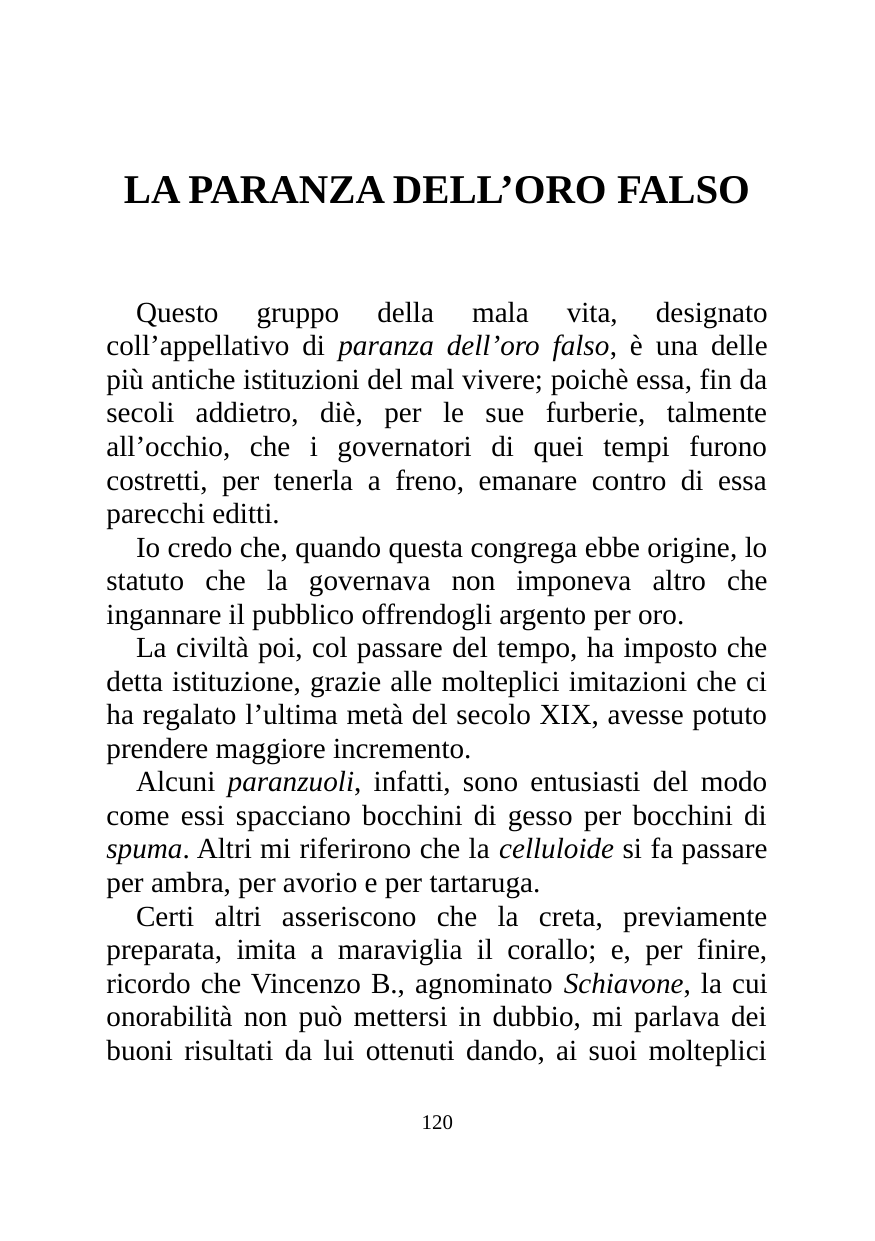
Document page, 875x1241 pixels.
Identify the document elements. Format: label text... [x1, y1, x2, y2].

text Io credo che, quando questa congrega ebbe origine, lo statuto che la governava non imponeva altro che ingannare il pubblico offrendogli argento per oro. [106, 530, 768, 630]
text Certi altri asseriscono che la creta, previamente preparata, imita a maraviglia il corallo; e, per finire, ricordo che Vincenzo B., agnominato Schiavone, la cui onorabilità non può mettersi in dubbio, mi parlava dei buoni risultati da lui ottenuti dando, ai suoi molteplici [106, 899, 768, 1066]
text Questo gruppo della mala vita, designato coll’appellativo di paranza dell’oro falso, è una delle più antiche istituzioni del mal vivere; poichè essa, fin da secoli addietro, diè, per le sue furberie, talmente all’occhio, che i governatori di quei tempi furono costretti, per tenerla a freno, emanare contro di essa parecchi editti. [106, 295, 768, 530]
subtitle LA PARANZA DELL’ORO FALSO [106, 165, 768, 212]
text La civiltà poi, col passare del tempo, ha imposto che detta istituzione, grazie alle molteplici imitazioni che ci ha regalato l’ultima metà del secolo XIX, avesse potuto prendere maggiore incremento. [106, 630, 768, 764]
text Alcuni paranzuoli, infatti, sono entusiasti del modo come essi spacciano bocchini di gesso per bocchini di spuma. Altri mi riferirono che la celluloide si fa passare per ambra, per avorio e per tartaruga. [106, 764, 768, 899]
